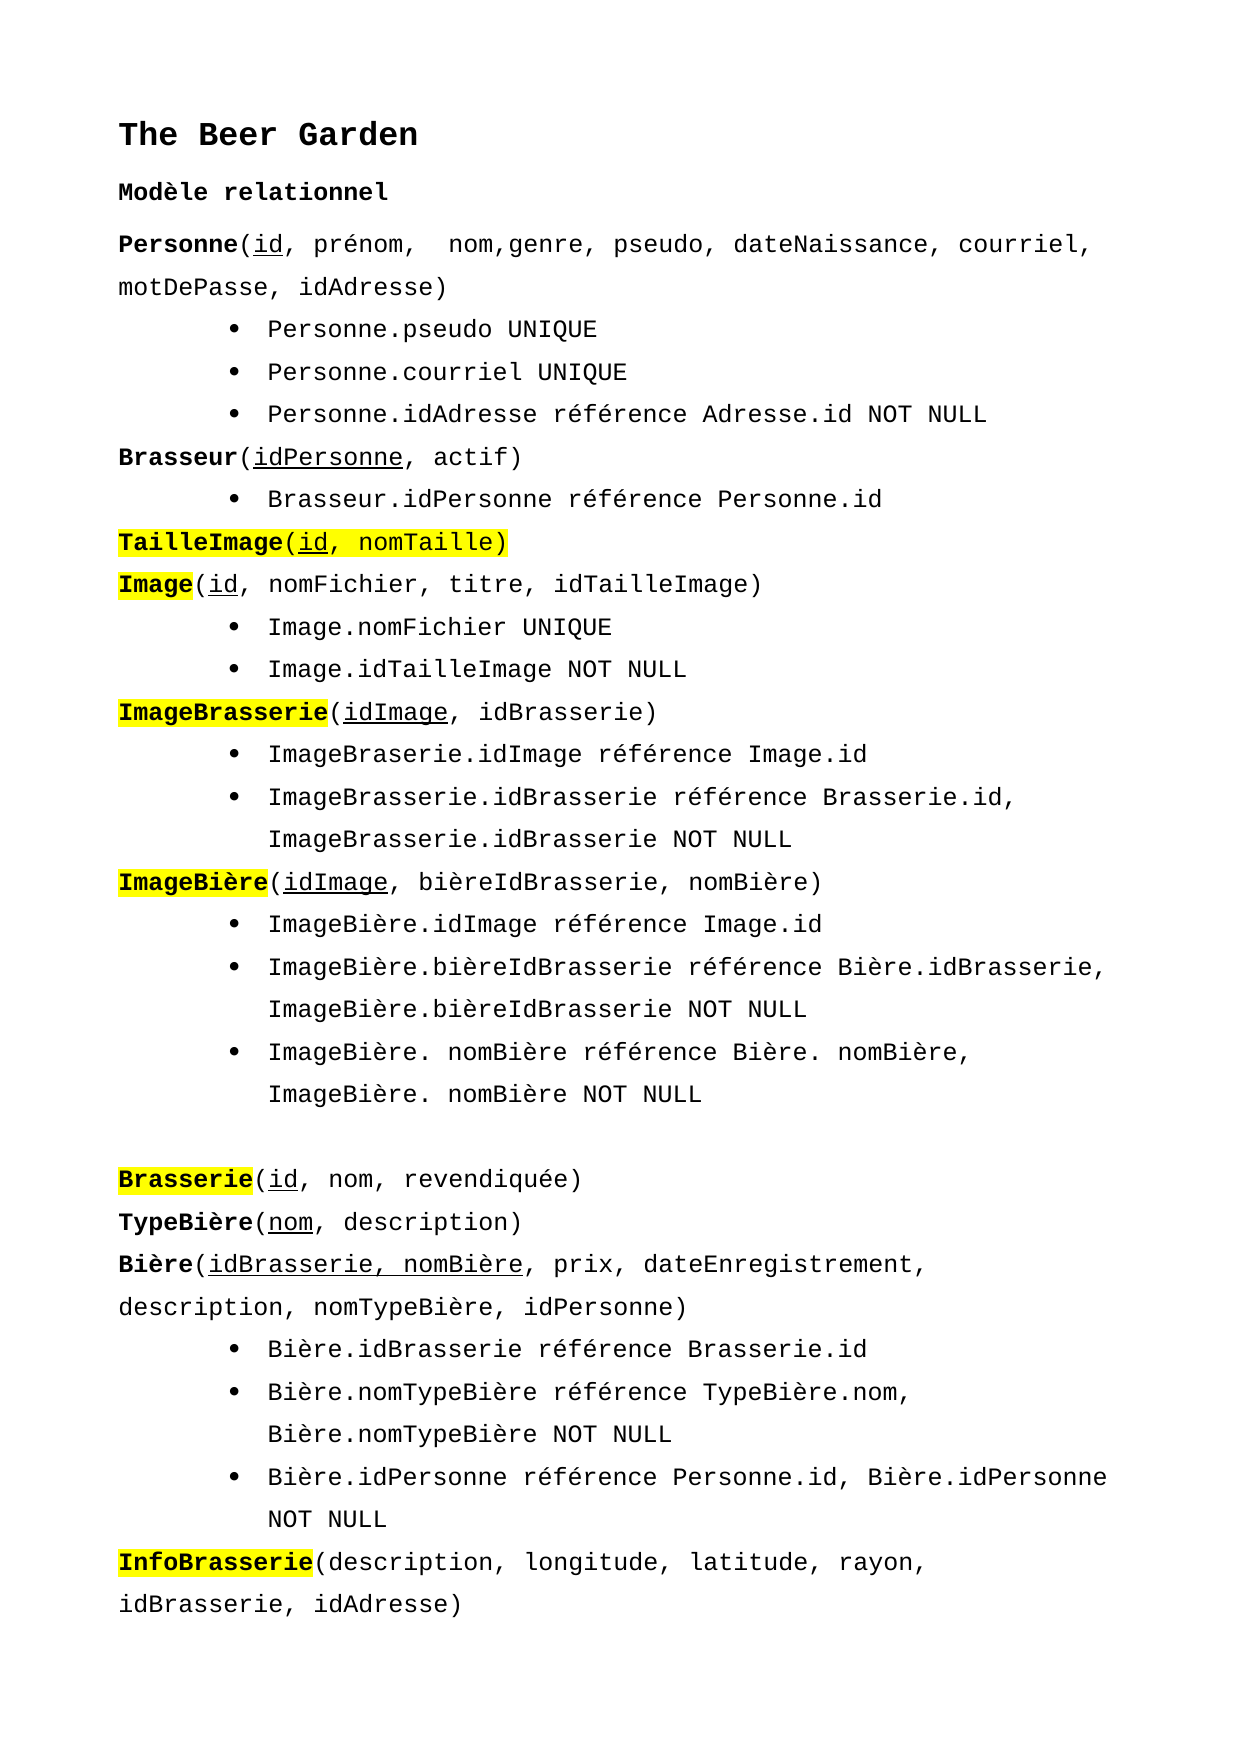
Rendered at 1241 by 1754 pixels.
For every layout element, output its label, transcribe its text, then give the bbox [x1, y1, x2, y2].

text ImageBière(idImage, bièreIdBrasserie, nomBière) [118, 869, 1122, 897]
list Personne.idAdresse référence Adresse.id NOT NULL [230, 402, 1122, 430]
list ImageBière. nomBière référence Bière. nomBière, ImageBière. nomBière NOT NULL [230, 1039, 1122, 1110]
list Bière.idPersonne référence Personne.id, Bière.idPersonne NOT NULL [230, 1464, 1122, 1535]
text Bière(idBrasserie, nomBière, prix, dateEnregistrement, description, nomTypeBière, idPersonne) [118, 1252, 1122, 1322]
text Brasseur(idPersonne, actif) [118, 444, 1122, 472]
text Personne(id, prénom, nom,genre, pseudo, dateNaissance, courriel, motDePasse, idAdresse) [118, 232, 1122, 302]
text Brasserie(id, nom, revendiquée) [118, 1167, 1122, 1195]
text InfoBrasserie(description, longitude, latitude, rayon, idBrasserie, idAdresse) [118, 1549, 1122, 1620]
list ImageBraserie.idImage référence Image.id [230, 742, 1122, 770]
list Image.idTailleImage NOT NULL [229, 657, 1122, 685]
list ImageBière.idImage référence Image.id [230, 912, 1122, 940]
text Modèle relationnel [118, 179, 1122, 208]
text The Beer Garden [118, 118, 1122, 156]
list Personne.pseudo UNIQUE [230, 317, 1122, 345]
text Image(id, nomFichier, titre, idTailleImage) [118, 572, 1122, 600]
text ImageBrasserie(idImage, idBrasserie) [118, 699, 1122, 727]
list Bière.idBrasserie référence Brasserie.id [230, 1337, 1122, 1365]
list ImageBière.bièreIdBrasserie référence Bière.idBrasserie, ImageBière.bièreIdBrasserie NOT NULL [230, 954, 1122, 1025]
list Brasseur.idPersonne référence Personne.id [230, 487, 1122, 515]
list Image.nomFichier UNIQUE [229, 614, 1122, 642]
list Bière.nomTypeBière référence TypeBière.nom, Bière.nomTypeBière NOT NULL [230, 1379, 1122, 1450]
text TailleImage(id, nomTaille) [118, 529, 1122, 557]
text TypeBière(nom, description) [118, 1209, 1122, 1237]
list Personne.courriel UNIQUE [230, 359, 1122, 387]
list ImageBrasserie.idBrasserie référence Brasserie.id, ImageBrasserie.idBrasserie NOT NULL [230, 784, 1122, 855]
